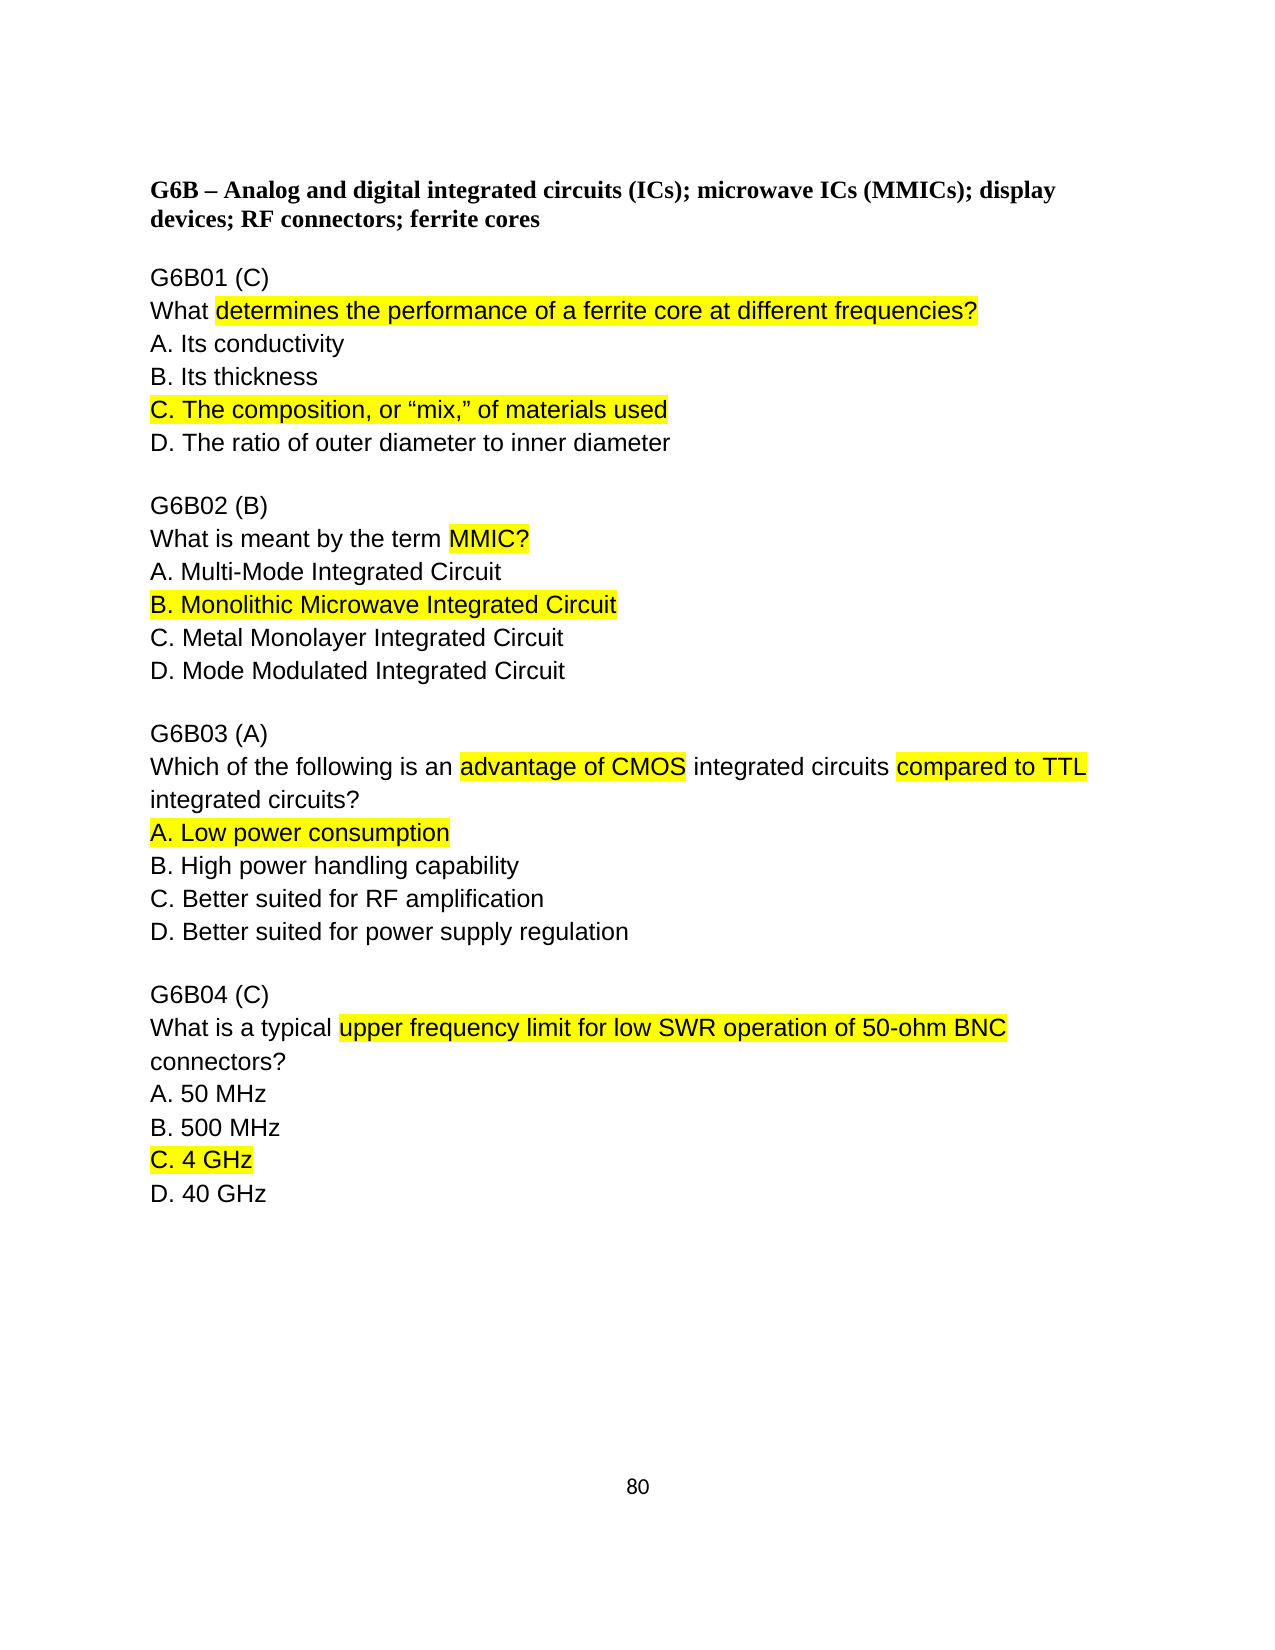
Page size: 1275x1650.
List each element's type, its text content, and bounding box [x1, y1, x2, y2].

text G6B03 (A) Which of the following is an advantage of CMOS integrated circuits compared to TTL integrated circuits? A. Low power consumption B. High power handling capability C. Better suited for RF amplification D. Better suited for power supply regulation [150, 719, 1125, 946]
subtitle G6B – Analog and digital integrated circuits (ICs); microwave ICs (MMICs); display devices; RF connectors; ferrite cores [150, 176, 1125, 233]
text G6B02 (B) What is meant by the term MMIC? A. Multi-Mode Integrated Circuit B. Monolithic Microwave Integrated Circuit C. Metal Monolayer Integrated Circuit D. Mode Modulated Integrated Circuit [150, 491, 1125, 685]
text G6B01 (C) What determines the performance of a ferrite core at different frequencies? A. Its conductivity B. Its thickness C. The composition, or “mix,” of materials used D. The ratio of outer diameter to inner diameter [150, 263, 1125, 457]
text G6B04 (C) What is a typical upper frequency limit for low SWR operation of 50-ohm BNC connectors? A. 50 MHz B. 500 MHz C. 4 GHz D. 40 GHz [150, 980, 1125, 1207]
